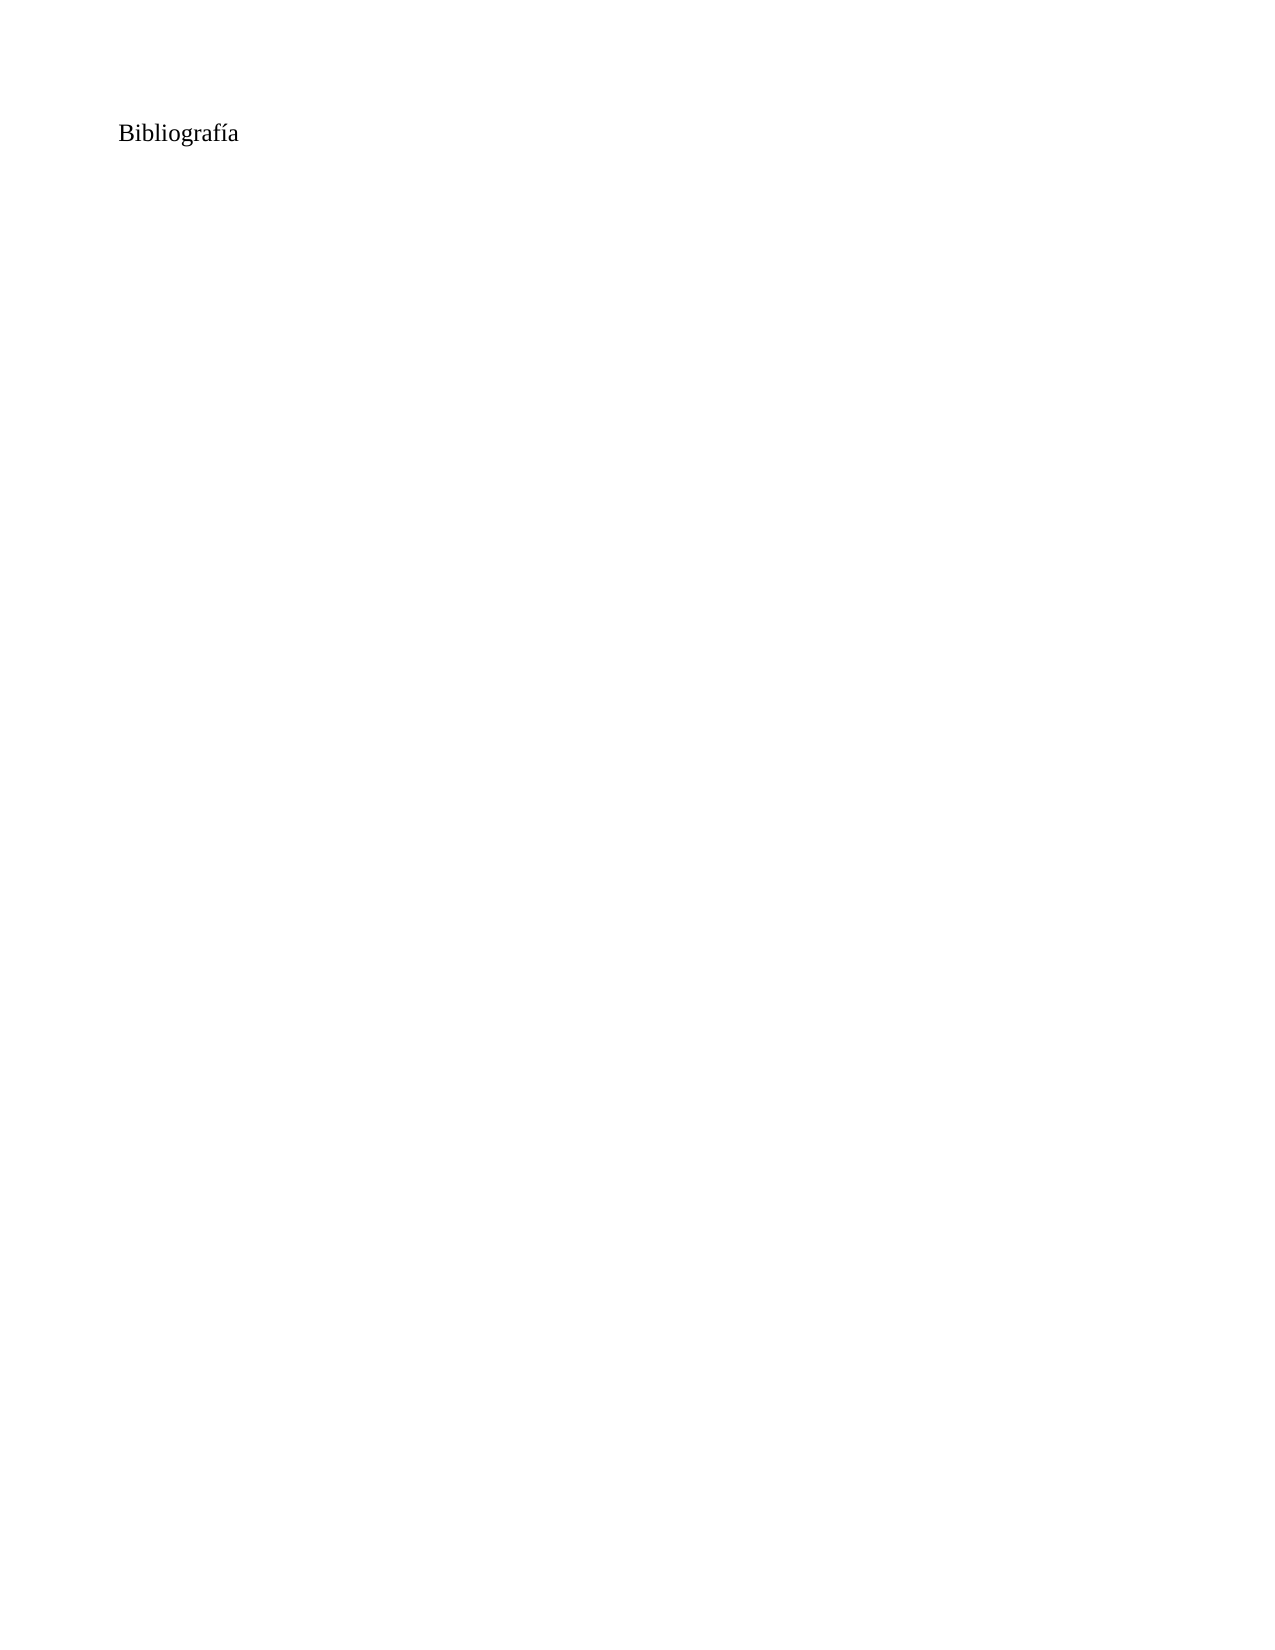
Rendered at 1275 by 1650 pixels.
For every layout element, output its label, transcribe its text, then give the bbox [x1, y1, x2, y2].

text Bibliografía [118, 118, 1157, 147]
